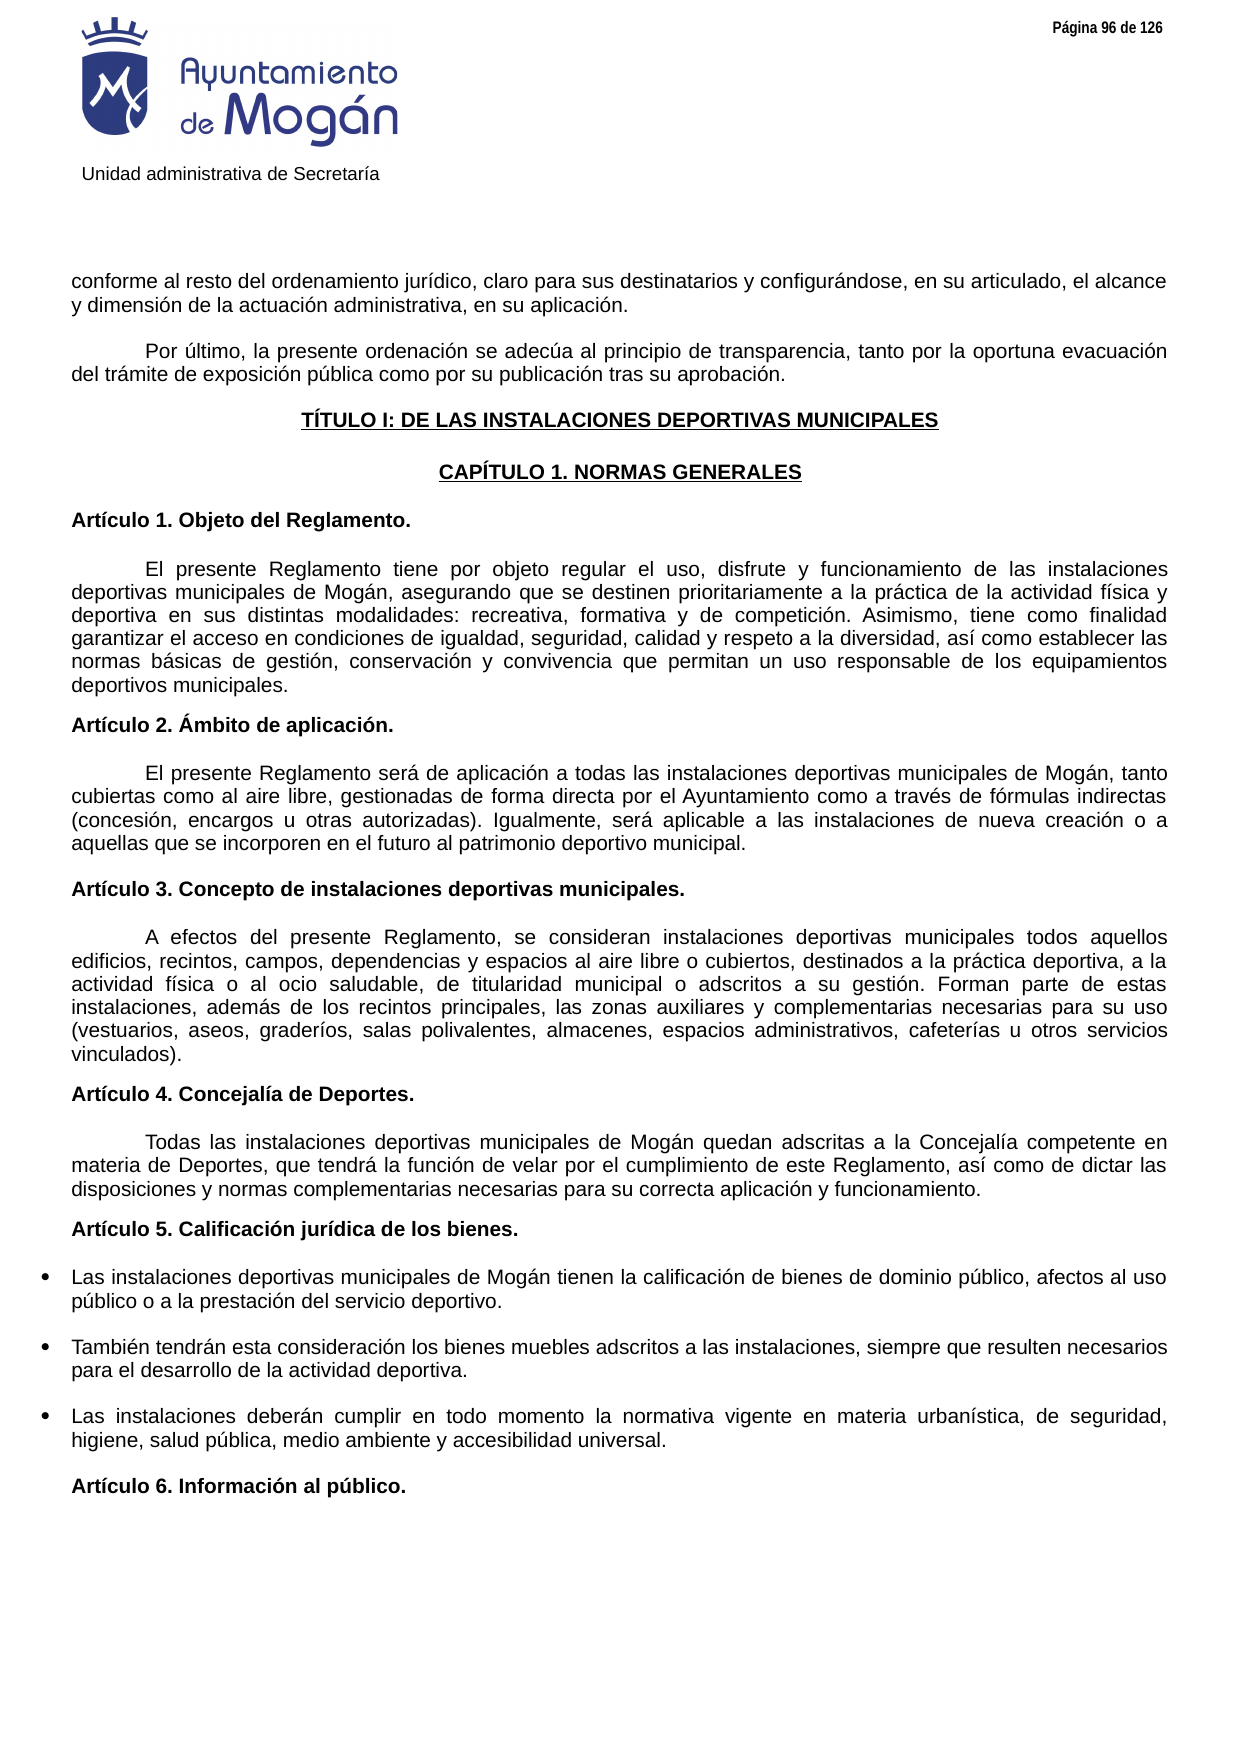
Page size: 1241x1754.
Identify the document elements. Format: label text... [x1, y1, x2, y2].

subtitle Artículo 2. Ámbito de aplicación. [71, 714, 1169, 737]
subtitle Artículo 6. Información al público. [71, 1474, 1169, 1497]
text Por último, la presente ordenación se adecúa al principio de transparencia, tanto por la oportuna evacuación del trámite de exposición pública como por su publicación tras su aprobación. [71, 339, 1169, 386]
subtitle Artículo 4. Concejalía de Deportes. [71, 1082, 1169, 1106]
text Todas las instalaciones deportivas municipales de Mogán quedan adscritas a la Concejalía competente en materia de Deportes, que tendrá la función de velar por el cumplimiento de este Reglamento, así como de dictar las disposiciones y normas complementarias necesarias para su correcta aplicación y funcionamiento. [71, 1131, 1169, 1200]
picture [81, 17, 398, 153]
subtitle Artículo 5. Calificación jurídica de los bienes. [71, 1218, 1169, 1241]
text conforme al resto del ordenamiento jurídico, claro para sus destinatarios y configurándose, en su articulado, el alcance y dimensión de la actuación administrativa, en su aplicación. [71, 270, 1169, 317]
list También tendrán esta consideración los bienes muebles adscritos a las instalaciones, siempre que resulten necesarios para el desarrollo de la actividad deportiva. [59, 1335, 1169, 1382]
text A efectos del presente Reglamento, se consideran instalaciones deportivas municipales todos aquellos edificios, recintos, campos, dependencias y espacios al aire libre o cubiertos, destinados a la práctica deportiva, a la actividad física o al ocio saludable, de titularidad municipal o adscritos a su gestión. Forman parte de estas instalaciones, además de los recintos principales, las zonas auxiliares y complementarias necesarias para su uso (vestuarios, aseos, graderíos, salas polivalentes, almacenes, espacios administrativos, cafeterías u otros servicios vinculados). [71, 926, 1169, 1065]
text El presente Reglamento tiene por objeto regular el uso, disfrute y funcionamiento de las instalaciones deportivas municipales de Mogán, asegurando que se destinen prioritariamente a la práctica de la actividad física y deportiva en sus distintas modalidades: recreativa, formativa y de competición. Asimismo, tiene como finalidad garantizar el acceso en condiciones de igualdad, seguridad, calidad y respeto a la diversidad, así como establecer las normas básicas de gestión, conservación y convivencia que permitan un uso responsable de los equipamientos deportivos municipales. [71, 557, 1169, 696]
subtitle CAPÍTULO 1. NORMAS GENERALES [71, 461, 1169, 484]
list Las instalaciones deportivas municipales de Mogán tienen la calificación de bienes de dominio público, afectos al uso público o a la prestación del servicio deportivo. [59, 1266, 1169, 1312]
text El presente Reglamento será de aplicación a todas las instalaciones deportivas municipales de Mogán, tanto cubiertas como al aire libre, gestionadas de forma directa por el Ayuntamiento como a través de fórmulas indirectas (concesión, encargos u otras autorizadas). Igualmente, será aplicable a las instalaciones de nueva creación o a aquellas que se incorporen en el futuro al patrimonio deportivo municipal. [71, 762, 1169, 855]
subtitle Artículo 3. Concepto de instalaciones deportivas municipales. [71, 878, 1169, 901]
subtitle Artículo 1. Objeto del Reglamento. [71, 509, 1169, 532]
subtitle TÍTULO I: DE LAS INSTALACIONES DEPORTIVAS MUNICIPALES [71, 409, 1169, 432]
list Las instalaciones deberán cumplir en todo momento la normativa vigente en materia urbanística, de seguridad, higiene, salud pública, medio ambiente y accesibilidad universal. [59, 1405, 1169, 1451]
